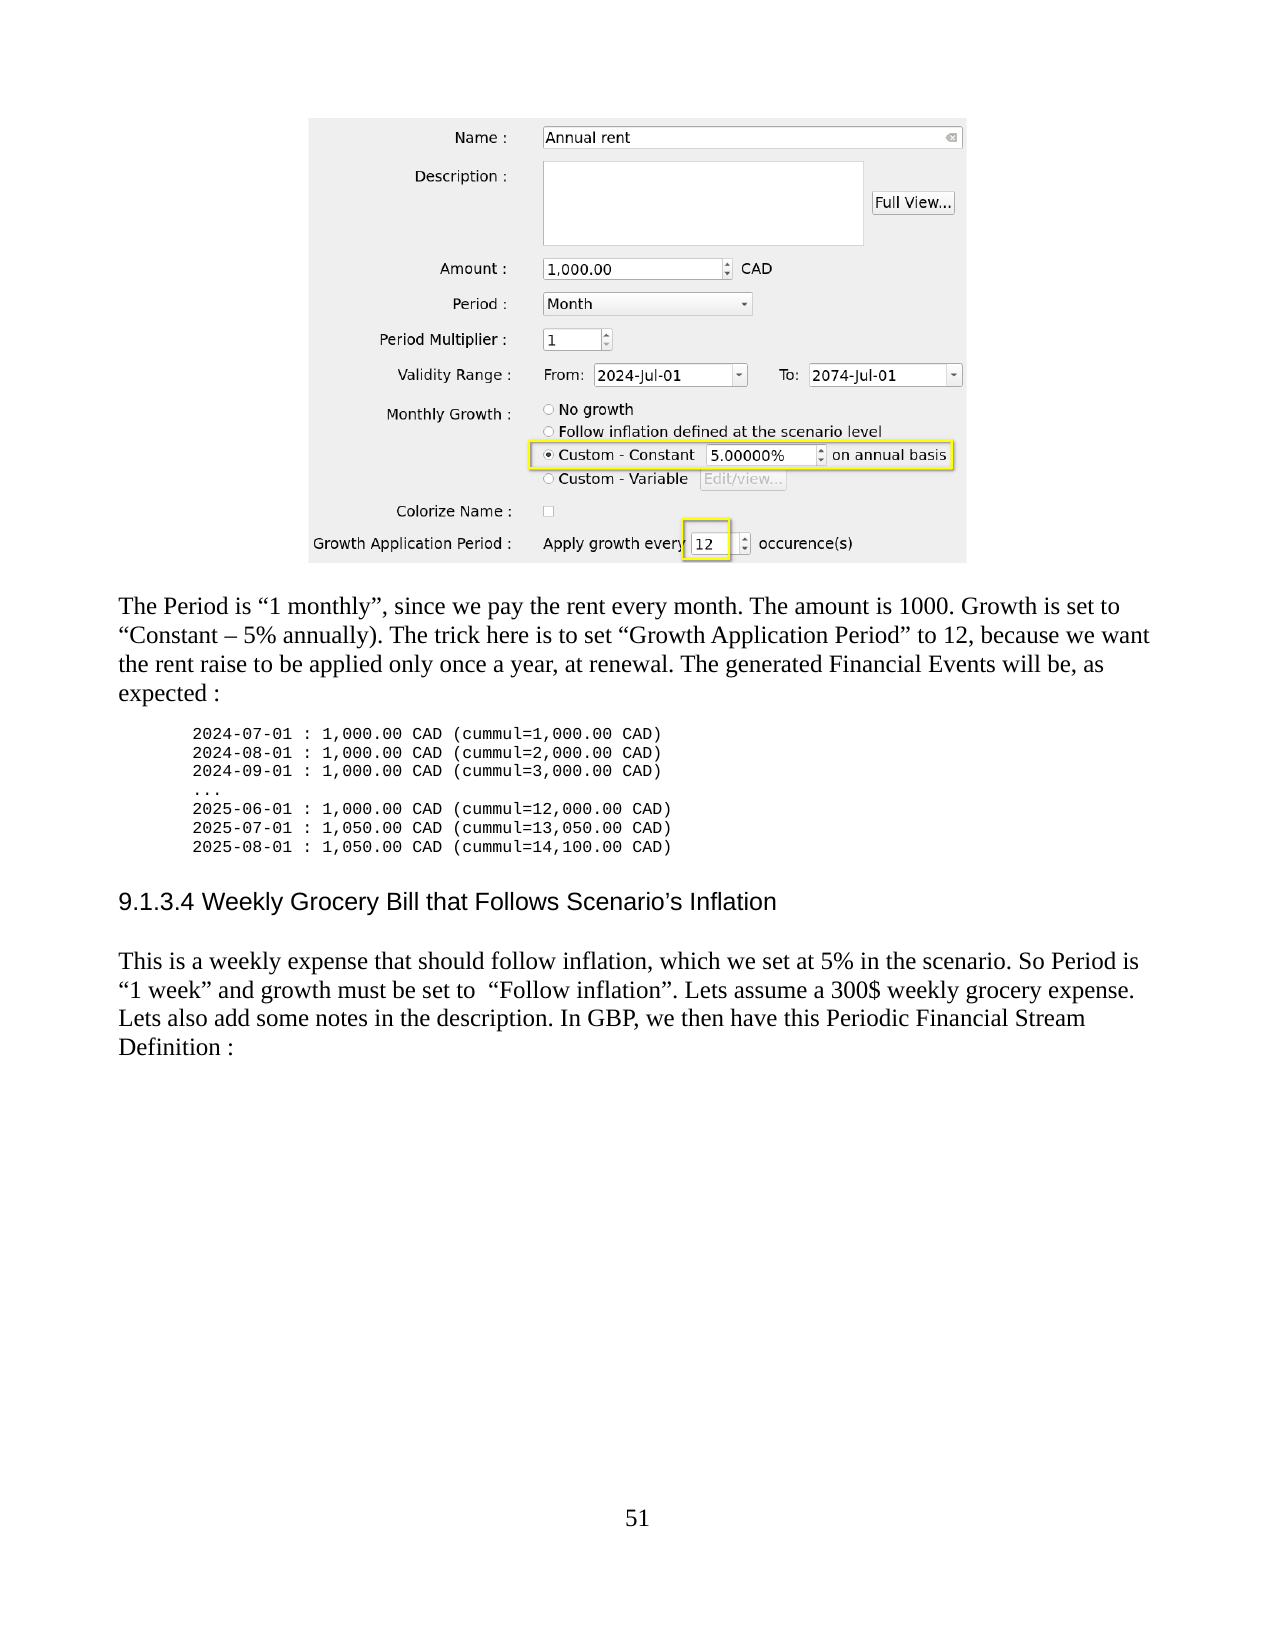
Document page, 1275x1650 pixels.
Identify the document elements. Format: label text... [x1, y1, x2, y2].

picture [308, 118, 967, 563]
text This is a weekly expense that should follow inflation, which we set at 5% in the scenario. So Period is “1 week” and growth must be set to “Follow inflation”. Lets assume a 300$ weekly grocery expense. Lets also add some notes in the description. In GBP, we then have this Periodic Financial Stream Definition : [118, 946, 1157, 1061]
text 2025-08-01 : 1,050.00 CAD (cummul=14,100.00 CAD) [192, 838, 1157, 857]
text 2025-06-01 : 1,000.00 CAD (cummul=12,000.00 CAD) [192, 801, 1157, 819]
text 2024-07-01 : 1,000.00 CAD (cummul=1,000.00 CAD) [192, 725, 1157, 744]
text The Period is “1 monthly”, since we pay the rent every month. The amount is 1000. Growth is set to “Constant – 5% annually). The trick here is to set “Growth Application Period” to 12, because we want the rent raise to be applied only once a year, at renewal. The generated Financial Events will be, as expected : [118, 591, 1157, 706]
text 2024-09-01 : 1,000.00 CAD (cummul=3,000.00 CAD) [192, 763, 1157, 782]
text 2025-07-01 : 1,050.00 CAD (cummul=13,050.00 CAD) [192, 819, 1157, 838]
text 2024-08-01 : 1,000.00 CAD (cummul=2,000.00 CAD) [192, 744, 1157, 763]
text ... [192, 782, 1157, 801]
subtitle Weekly Grocery Bill that Follows Scenario’s Inflation [118, 887, 1157, 916]
